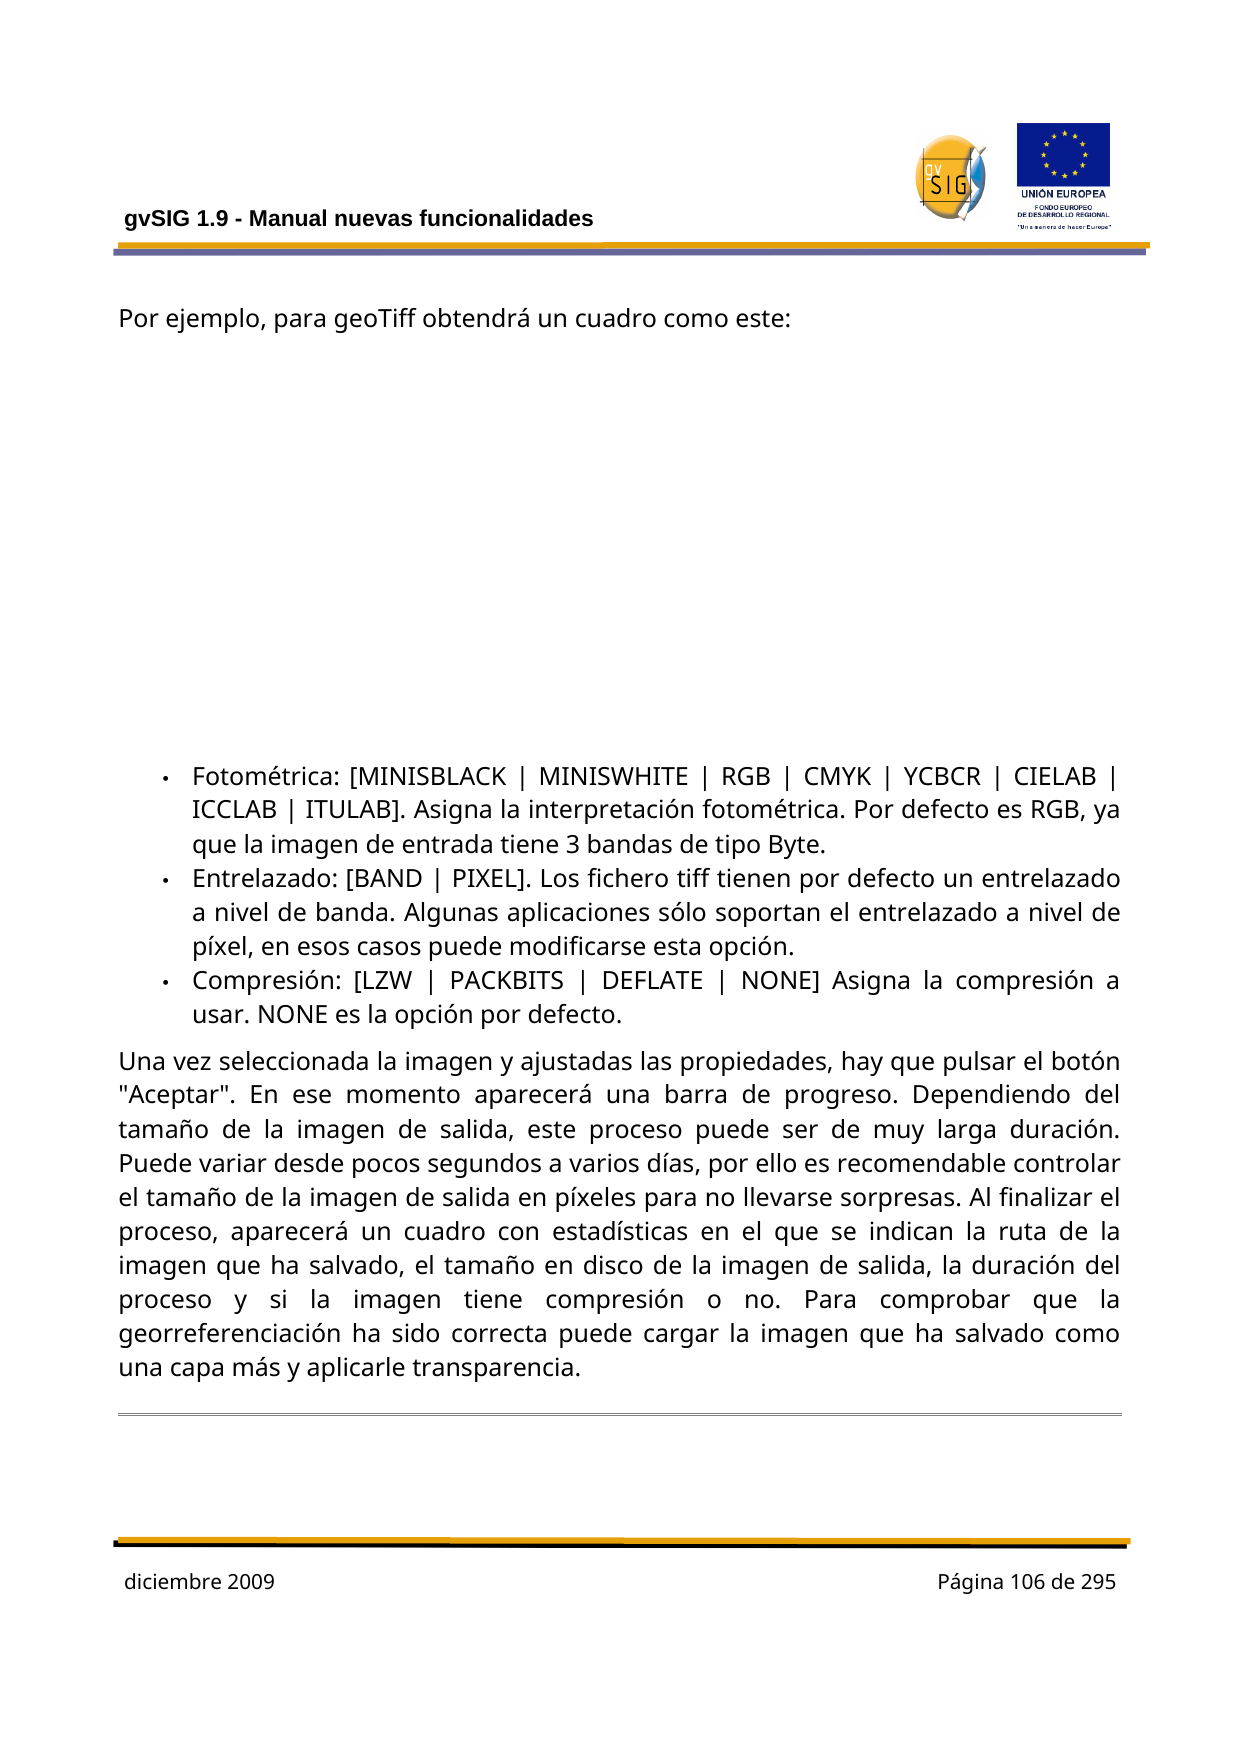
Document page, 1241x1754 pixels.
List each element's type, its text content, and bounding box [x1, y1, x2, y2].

picture [914, 134, 987, 222]
list Entrelazado: [BAND | PIXEL]. Los fichero tiff tienen por defecto un entrelazado a nivel de banda. Algunas aplicaciones sólo soportan el entrelazado a nivel de píxel, en esos casos puede modificarse esta opción. [162, 860, 1122, 962]
list Fotométrica: [MINISBLACK | MINISWHITE | RGB | CMYK | YCBCR | CIELAB | ICCLAB | ITULAB]. Asigna la interpretación fotométrica. Por defecto es RGB, ya que la imagen de entrada tiene 3 bandas de tipo Byte. [162, 758, 1122, 860]
list Compresión: [LZW | PACKBITS | DEFLATE | NONE] Asigna la compresión a usar. NONE es la opción por defecto. [162, 962, 1122, 1031]
text Por ejemplo, para geoTiff obtendrá un cuadro como este: [118, 301, 1122, 335]
text Una vez seleccionada la imagen y ajustadas las propiedades, hay que pulsar el botón "Aceptar". En ese momento aparecerá una barra de progreso. Dependiendo del tamaño de la imagen de salida, este proceso puede ser de muy larga duración. Puede variar desde pocos segundos a varios días, por ello es recomendable controlar el tamaño de la imagen de salida en píxeles para no llevarse sorpresas. Al finalizar el proceso, aparecerá un cuadro con estadísticas en el que se indican la ruta de la imagen que ha salvado, el tamaño en disco de la imagen de salida, la duración del proceso y si la imagen tiene compresión o no. Para comprobar que la georreferenciación ha sido correcta puede cargar la imagen que ha salvado como una capa más y aplicarle transparencia. [118, 1043, 1122, 1384]
picture [1015, 123, 1112, 232]
